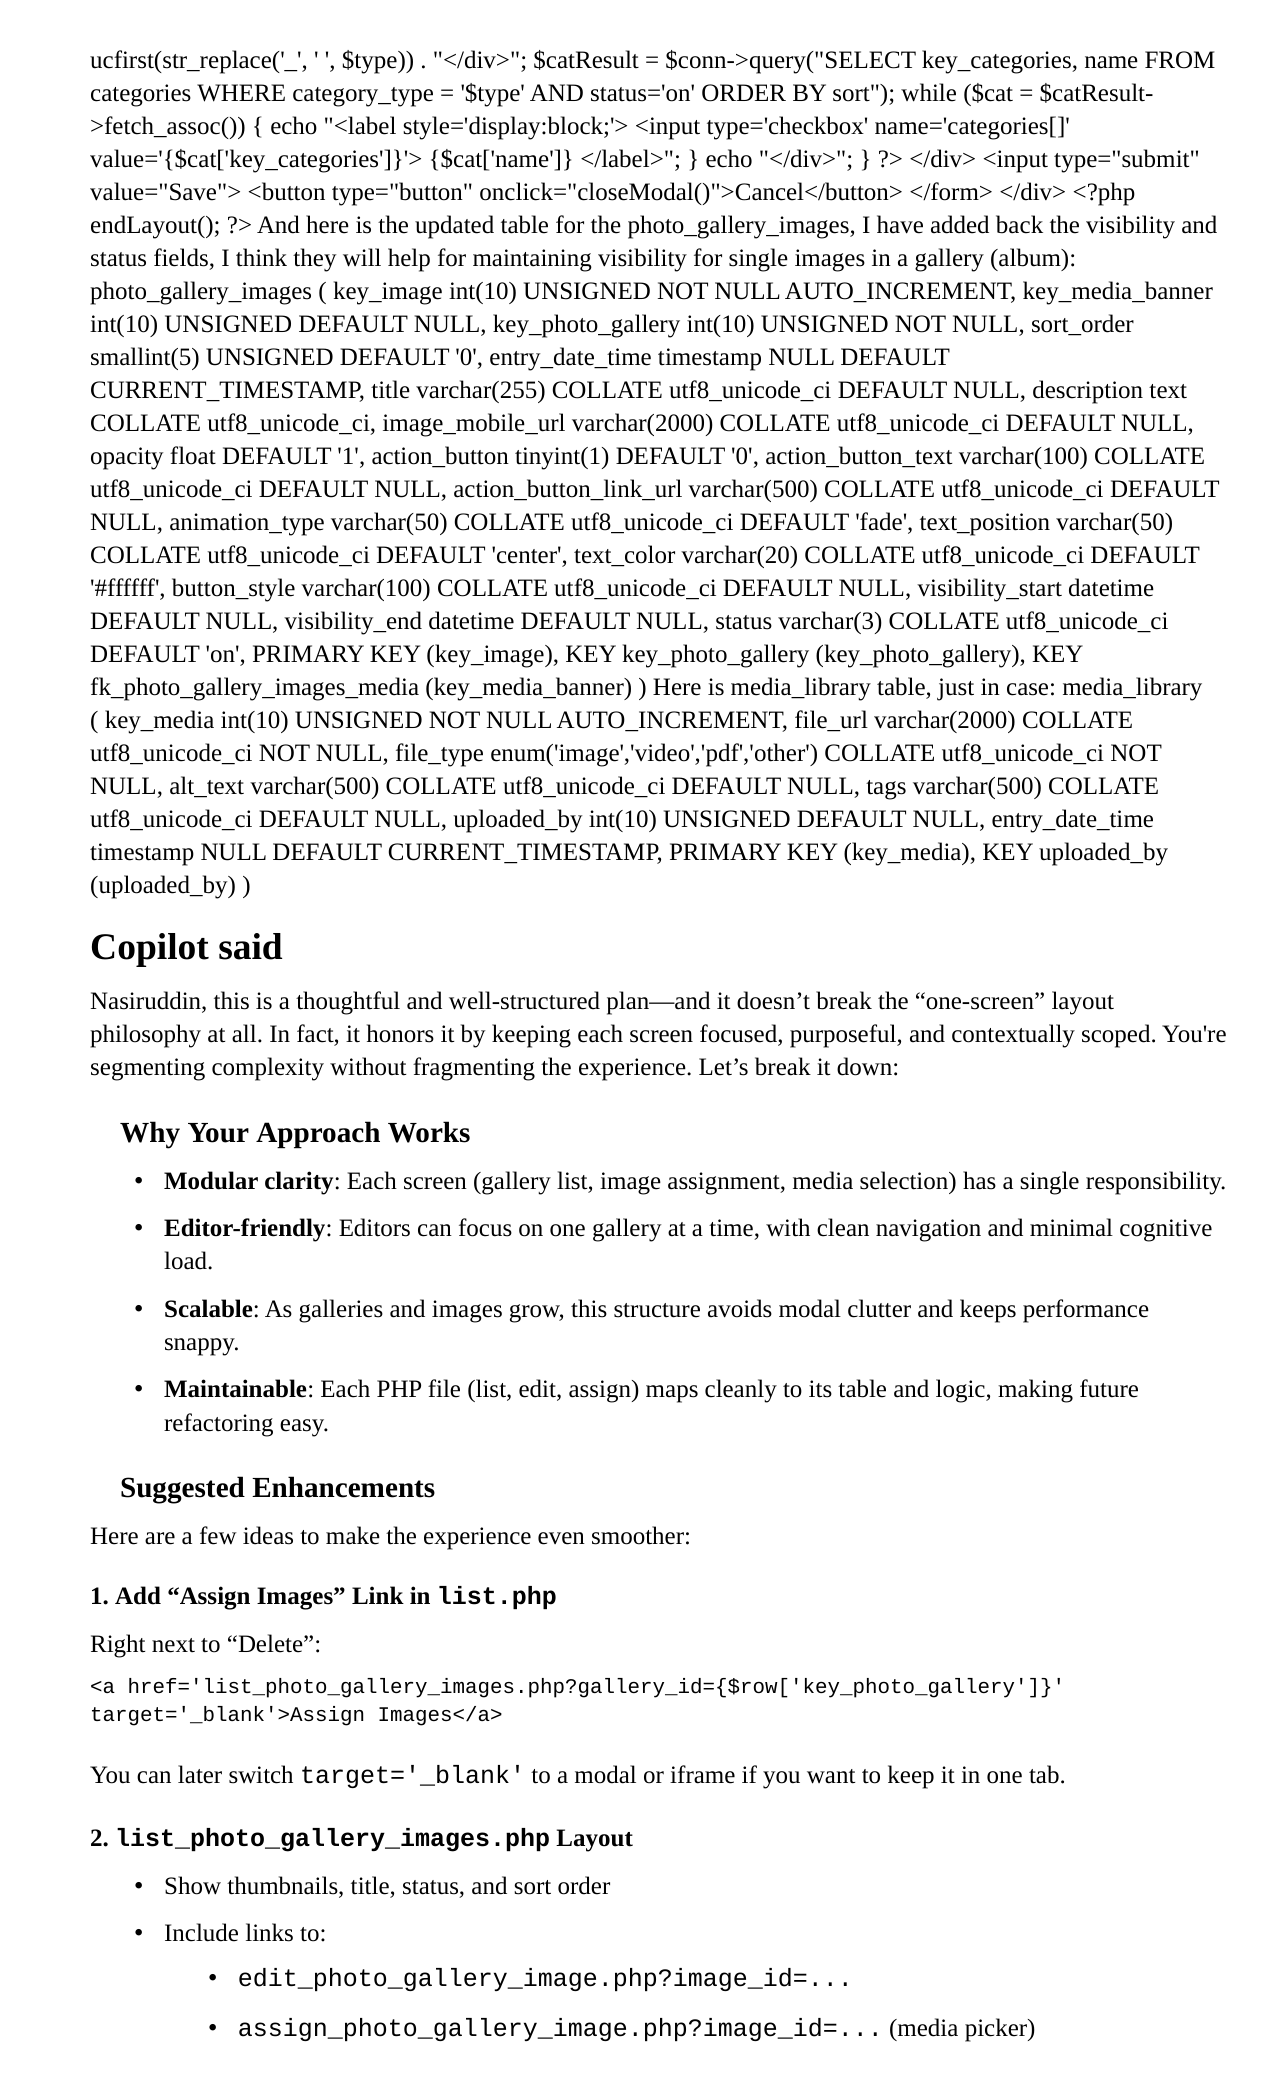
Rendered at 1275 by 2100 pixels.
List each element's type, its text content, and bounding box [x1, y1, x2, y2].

list Include links to: [134, 1918, 1230, 1947]
list Show thumbnails, title, status, and sort order [134, 1871, 1230, 1899]
list Editor-friendly: Editors can focus on one gallery at a time, with clean navigation and minimal cognitive load. [134, 1213, 1230, 1275]
list assign_photo_gallery_image.php?image_id=... (media picker) [208, 2013, 1230, 2044]
subtitle 1. Add “Assign Images” Link in list.php [90, 1581, 1230, 1612]
text <a href='list_photo_gallery_images.php?gallery_id={$row['key_photo_gallery']}' target='_blank'>Assign Images</a> [90, 1676, 1230, 1727]
subtitle 🧩 Suggested Enhancements [90, 1470, 1230, 1503]
list Maintainable: Each PHP file (list, edit, assign) maps cleanly to its table and logic, making future refactoring easy. [134, 1374, 1230, 1436]
text You can later switch target='_blank' to a modal or iframe if you want to keep it in one tab. [90, 1760, 1230, 1791]
text Here are a few ideas to make the experience even smoother: [90, 1521, 1230, 1549]
text ucfirst(str_replace('_', ' ', $type)) . "</div>"; $catResult = $conn->query("SELECT key_categories, name FROM categories WHERE category_type = '$type' AND status='on' ORDER BY sort"); while ($cat = $catResult->fetch_assoc()) { echo "<label style='display:block;'> <input type='checkbox' name='categories[]' value='{$cat['key_categories']}'> {$cat['name']} </label>"; } echo "</div>"; } ?> </div> <input type="submit" value="Save"> <button type="button" onclick="closeModal()">Cancel</button> </form> </div> <?php endLayout(); ?> And here is the updated table for the photo_gallery_images, I have added back the visibility and status fields, I think they will help for maintaining visibility for single images in a gallery (album): photo_gallery_images ( key_image int(10) UNSIGNED NOT NULL AUTO_INCREMENT, key_media_banner int(10) UNSIGNED DEFAULT NULL, key_photo_gallery int(10) UNSIGNED NOT NULL, sort_order smallint(5) UNSIGNED DEFAULT '0', entry_date_time timestamp NULL DEFAULT CURRENT_TIMESTAMP, title varchar(255) COLLATE utf8_unicode_ci DEFAULT NULL, description text COLLATE utf8_unicode_ci, image_mobile_url varchar(2000) COLLATE utf8_unicode_ci DEFAULT NULL, opacity float DEFAULT '1', action_button tinyint(1) DEFAULT '0', action_button_text varchar(100) COLLATE utf8_unicode_ci DEFAULT NULL, action_button_link_url varchar(500) COLLATE utf8_unicode_ci DEFAULT NULL, animation_type varchar(50) COLLATE utf8_unicode_ci DEFAULT 'fade', text_position varchar(50) COLLATE utf8_unicode_ci DEFAULT 'center', text_color varchar(20) COLLATE utf8_unicode_ci DEFAULT '#ffffff', button_style varchar(100) COLLATE utf8_unicode_ci DEFAULT NULL, visibility_start datetime DEFAULT NULL, visibility_end datetime DEFAULT NULL, status varchar(3) COLLATE utf8_unicode_ci DEFAULT 'on', PRIMARY KEY (key_image), KEY key_photo_gallery (key_photo_gallery), KEY fk_photo_gallery_images_media (key_media_banner) ) Here is media_library table, just in case: media_library ( key_media int(10) UNSIGNED NOT NULL AUTO_INCREMENT, file_url varchar(2000) COLLATE utf8_unicode_ci NOT NULL, file_type enum('image','video','pdf','other') COLLATE utf8_unicode_ci NOT NULL, alt_text varchar(500) COLLATE utf8_unicode_ci DEFAULT NULL, tags varchar(500) COLLATE utf8_unicode_ci DEFAULT NULL, uploaded_by int(10) UNSIGNED DEFAULT NULL, entry_date_time timestamp NULL DEFAULT CURRENT_TIMESTAMP, PRIMARY KEY (key_media), KEY uploaded_by (uploaded_by) ) [90, 45, 1230, 899]
list Modular clarity: Each screen (gallery list, image assignment, media selection) has a single responsibility. [134, 1166, 1230, 1194]
list edit_photo_gallery_image.php?image_id=... [208, 1966, 1230, 1994]
text Right next to “Delete”: [90, 1629, 1230, 1658]
subtitle ✅ Why Your Approach Works [90, 1115, 1230, 1148]
subtitle 2. list_photo_gallery_images.php Layout [90, 1823, 1230, 1854]
list Scalable: As galleries and images grow, this structure avoids modal clutter and keeps performance snappy. [134, 1294, 1230, 1356]
text Nasiruddin, this is a thoughtful and well-structured plan—and it doesn’t break the “one-screen” layout philosophy at all. In fact, it honors it by keeping each screen focused, purposeful, and contextually scoped. You're segmenting complexity without fragmenting the experience. Let’s break it down: [90, 986, 1230, 1081]
subtitle Copilot said [90, 924, 1230, 967]
